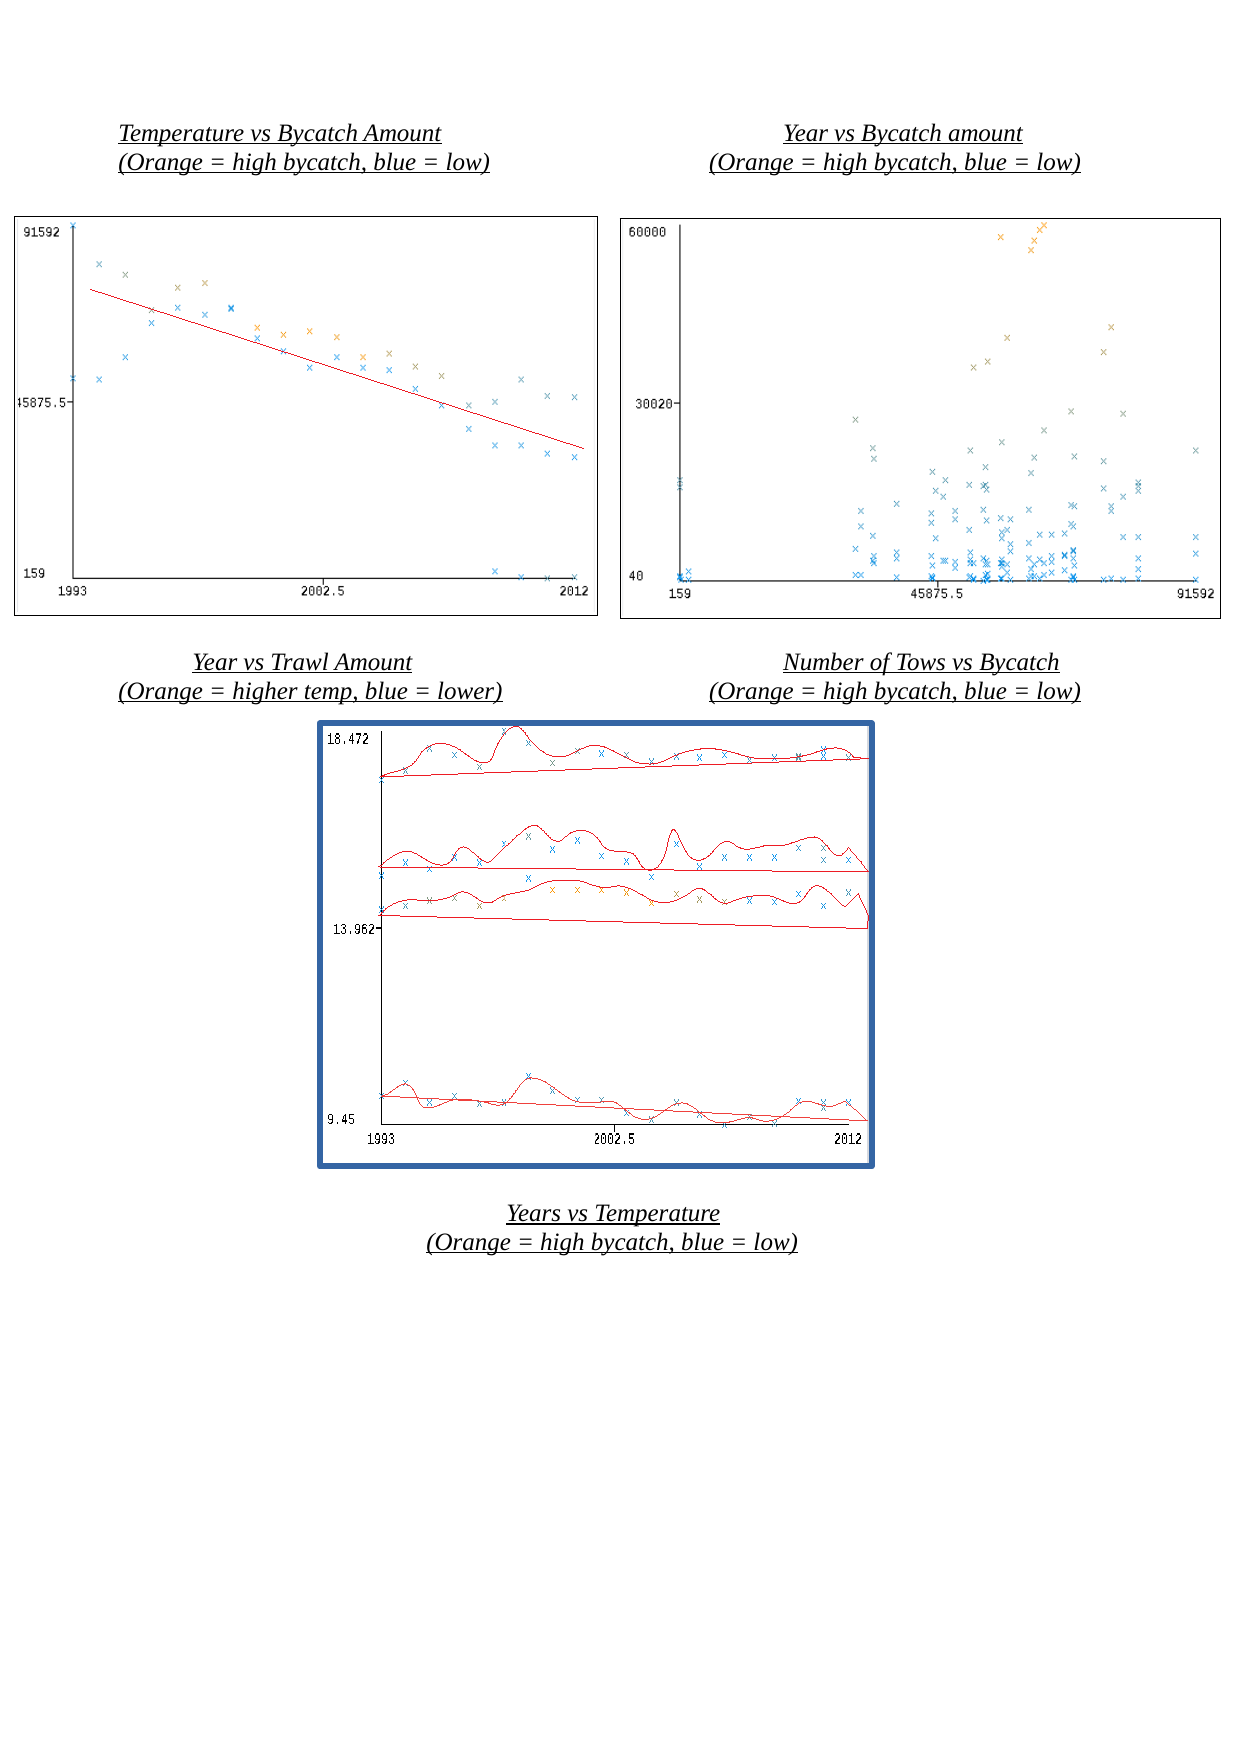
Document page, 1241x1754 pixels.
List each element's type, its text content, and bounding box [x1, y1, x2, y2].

picture [622, 220, 1218, 616]
text Temperature vs Bycatch Amount Year vs Bycatch amount [118, 118, 1122, 147]
text (Orange = higher temp, blue = lower) (Orange = high bycatch, blue = low) [118, 676, 1122, 704]
text (Orange = high bycatch, blue = low) (Orange = high bycatch, blue = low) [118, 147, 1122, 176]
picture [323, 726, 869, 1163]
text (Orange = high bycatch, blue = low) [118, 1227, 1122, 1256]
picture [17, 219, 595, 612]
text Years vs Temperature [118, 1198, 1122, 1227]
text Year vs Trawl Amount Number of Tows vs Bycatch [118, 647, 1122, 676]
